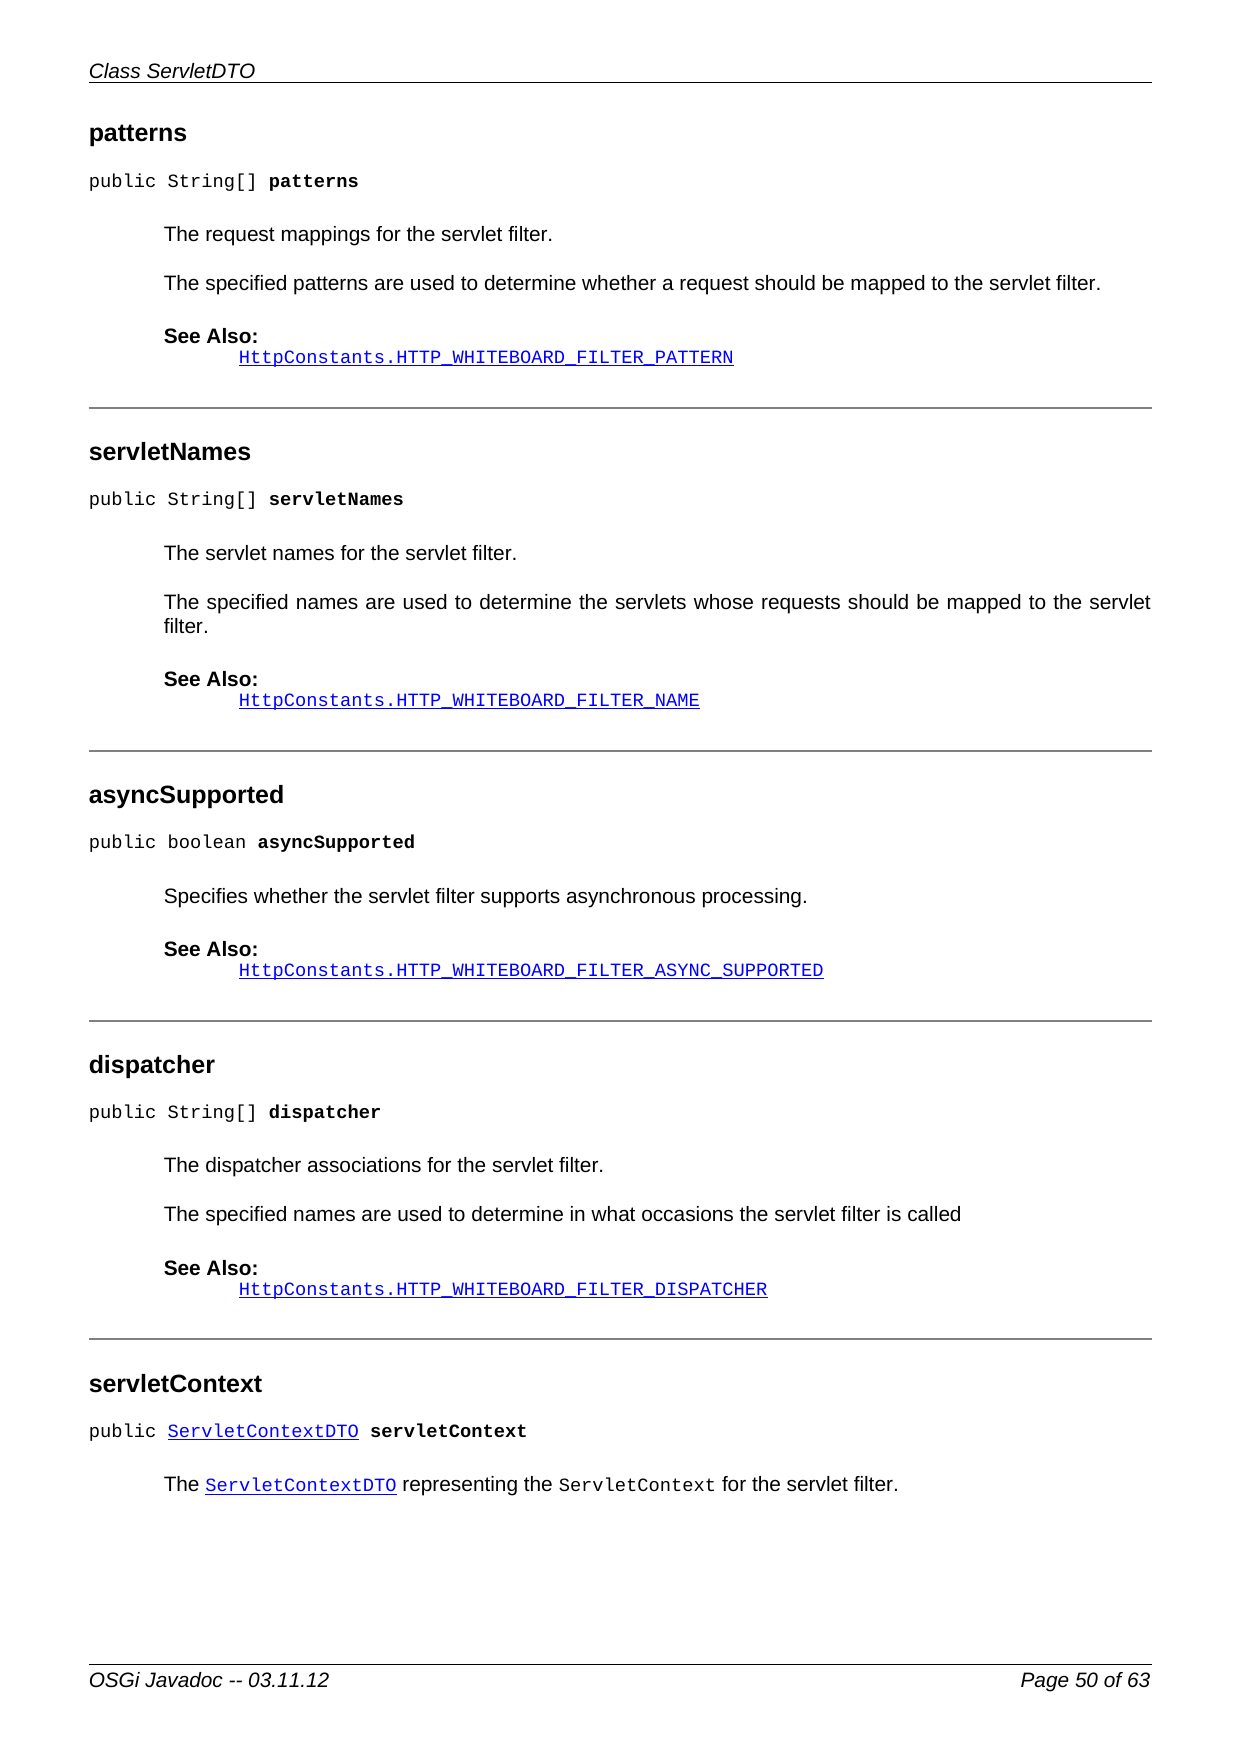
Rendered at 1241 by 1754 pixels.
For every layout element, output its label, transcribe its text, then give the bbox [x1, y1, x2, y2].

text The ServletContextDTO representing the ServletContext for the servlet filter. [163, 1472, 1152, 1497]
text See Also: [163, 667, 1152, 691]
text The specified names are used to determine the servlets whose requests should be mapped to the servlet filter. [163, 589, 1152, 637]
text See Also: [163, 937, 1152, 961]
text public String[] servletNames [88, 490, 1152, 511]
subtitle servletContext [88, 1369, 1152, 1398]
text See Also: [163, 324, 1152, 348]
text See Also: [163, 1255, 1152, 1279]
text HttpConstants.HTTP_WHITEBOARD_FILTER_PATTERN [238, 348, 1152, 369]
text public boolean asyncSupported [88, 833, 1152, 854]
text public ServletContextDTO servletContext [88, 1422, 1152, 1443]
text The request mappings for the servlet filter. [163, 222, 1152, 246]
subtitle patterns [88, 118, 1152, 147]
text The dispatcher associations for the servlet filter. [163, 1153, 1152, 1177]
subtitle servletNames [88, 437, 1152, 466]
subtitle dispatcher [88, 1050, 1152, 1079]
text The specified names are used to determine in what occasions the servlet filter is called [163, 1202, 1152, 1226]
text Specifies whether the servlet filter supports asynchronous processing. [163, 883, 1152, 907]
subtitle asyncSupported [88, 780, 1152, 809]
text HttpConstants.HTTP_WHITEBOARD_FILTER_NAME [238, 691, 1152, 712]
text public String[] patterns [88, 171, 1152, 193]
text The servlet names for the servlet filter. [163, 541, 1152, 564]
text HttpConstants.HTTP_WHITEBOARD_FILTER_DISPATCHER [238, 1279, 1152, 1301]
text HttpConstants.HTTP_WHITEBOARD_FILTER_ASYNC_SUPPORTED [238, 961, 1152, 982]
text public String[] dispatcher [88, 1103, 1152, 1124]
text The specified patterns are used to determine whether a request should be mapped to the servlet filter. [163, 271, 1152, 295]
